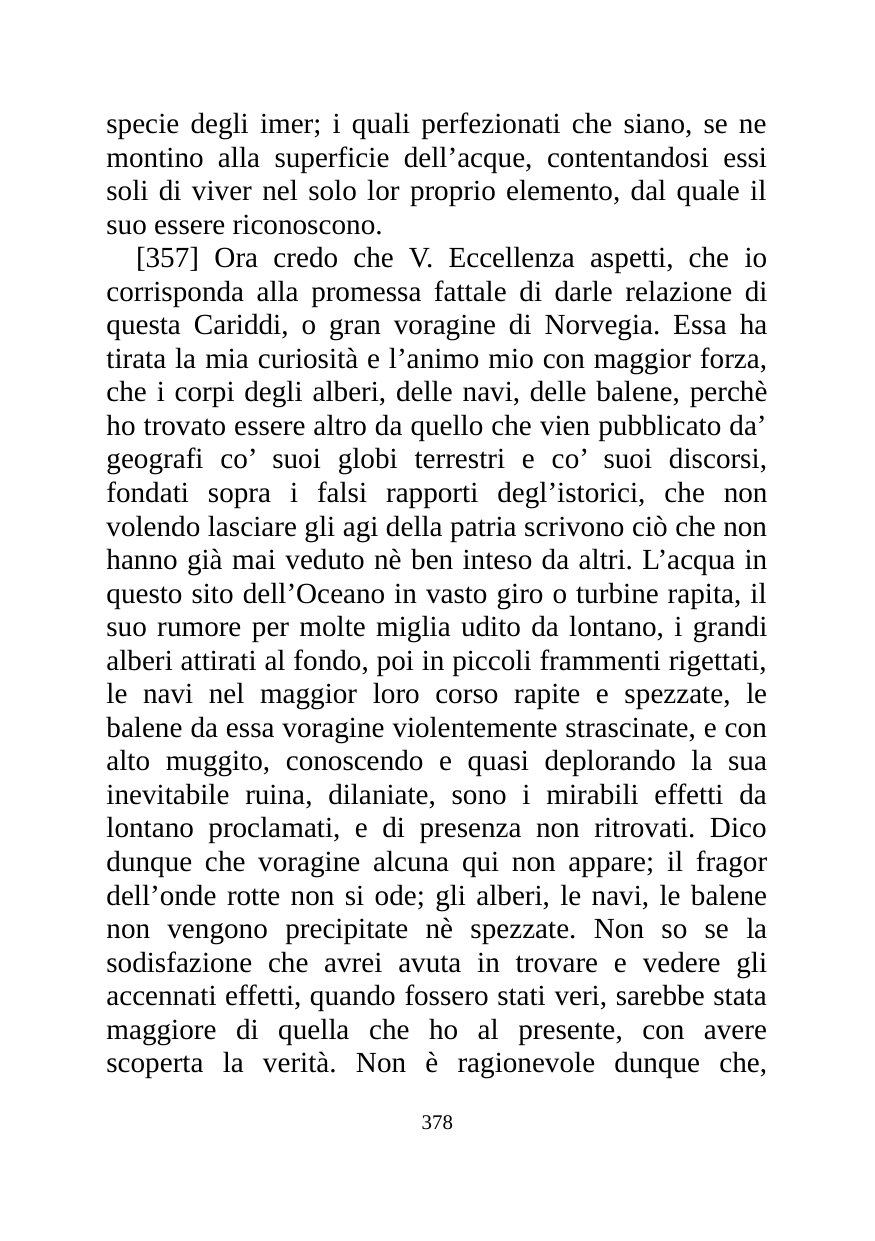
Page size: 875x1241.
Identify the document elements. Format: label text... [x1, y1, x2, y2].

text [357] Ora credo che V. Eccellenza aspetti, che io corrisponda alla promessa fattale di darle relazione di questa Cariddi, o gran voragine di Norvegia. Essa ha tirata la mia curiosità e l’animo mio con maggior forza, che i corpi degli alberi, delle navi, delle balene, perchè ho trovato essere altro da quello che vien pubblicato da’ geografi co’ suoi globi terrestri e co’ suoi discorsi, fondati sopra i falsi rapporti degl’istorici, che non volendo lasciare gli agi della patria scrivono ciò che non hanno già mai veduto nè ben inteso da altri. L’acqua in questo sito dell’Oceano in vasto giro o turbine rapita, il suo rumore per molte miglia udito da lontano, i grandi alberi attirati al fondo, poi in piccoli frammenti rigettati, le navi nel maggior loro corso rapite e spezzate, le balene da essa voragine violentemente strascinate, e con alto muggito, conoscendo e quasi deplorando la sua inevitabile ruina, dilaniate, sono i mirabili effetti da lontano proclamati, e di presenza non ritrovati. Dico dunque che voragine alcuna qui non appare; il fragor dell’onde rotte non si ode; gli alberi, le navi, le balene non vengono precipitate nè spezzate. Non so se la sodisfazione che avrei avuta in trovare e vedere gli accennati effetti, quando fossero stati veri, sarebbe stata maggiore di quella che ho al presente, con avere scoperta la verità. Non è ragionevole dunque che, [106, 240, 768, 1079]
text specie degli imer; i quali perfezionati che siano, se ne montino alla superficie dell’acque, contentandosi essi soli di viver nel solo lor proprio elemento, dal quale il suo essere riconoscono. [106, 106, 768, 240]
